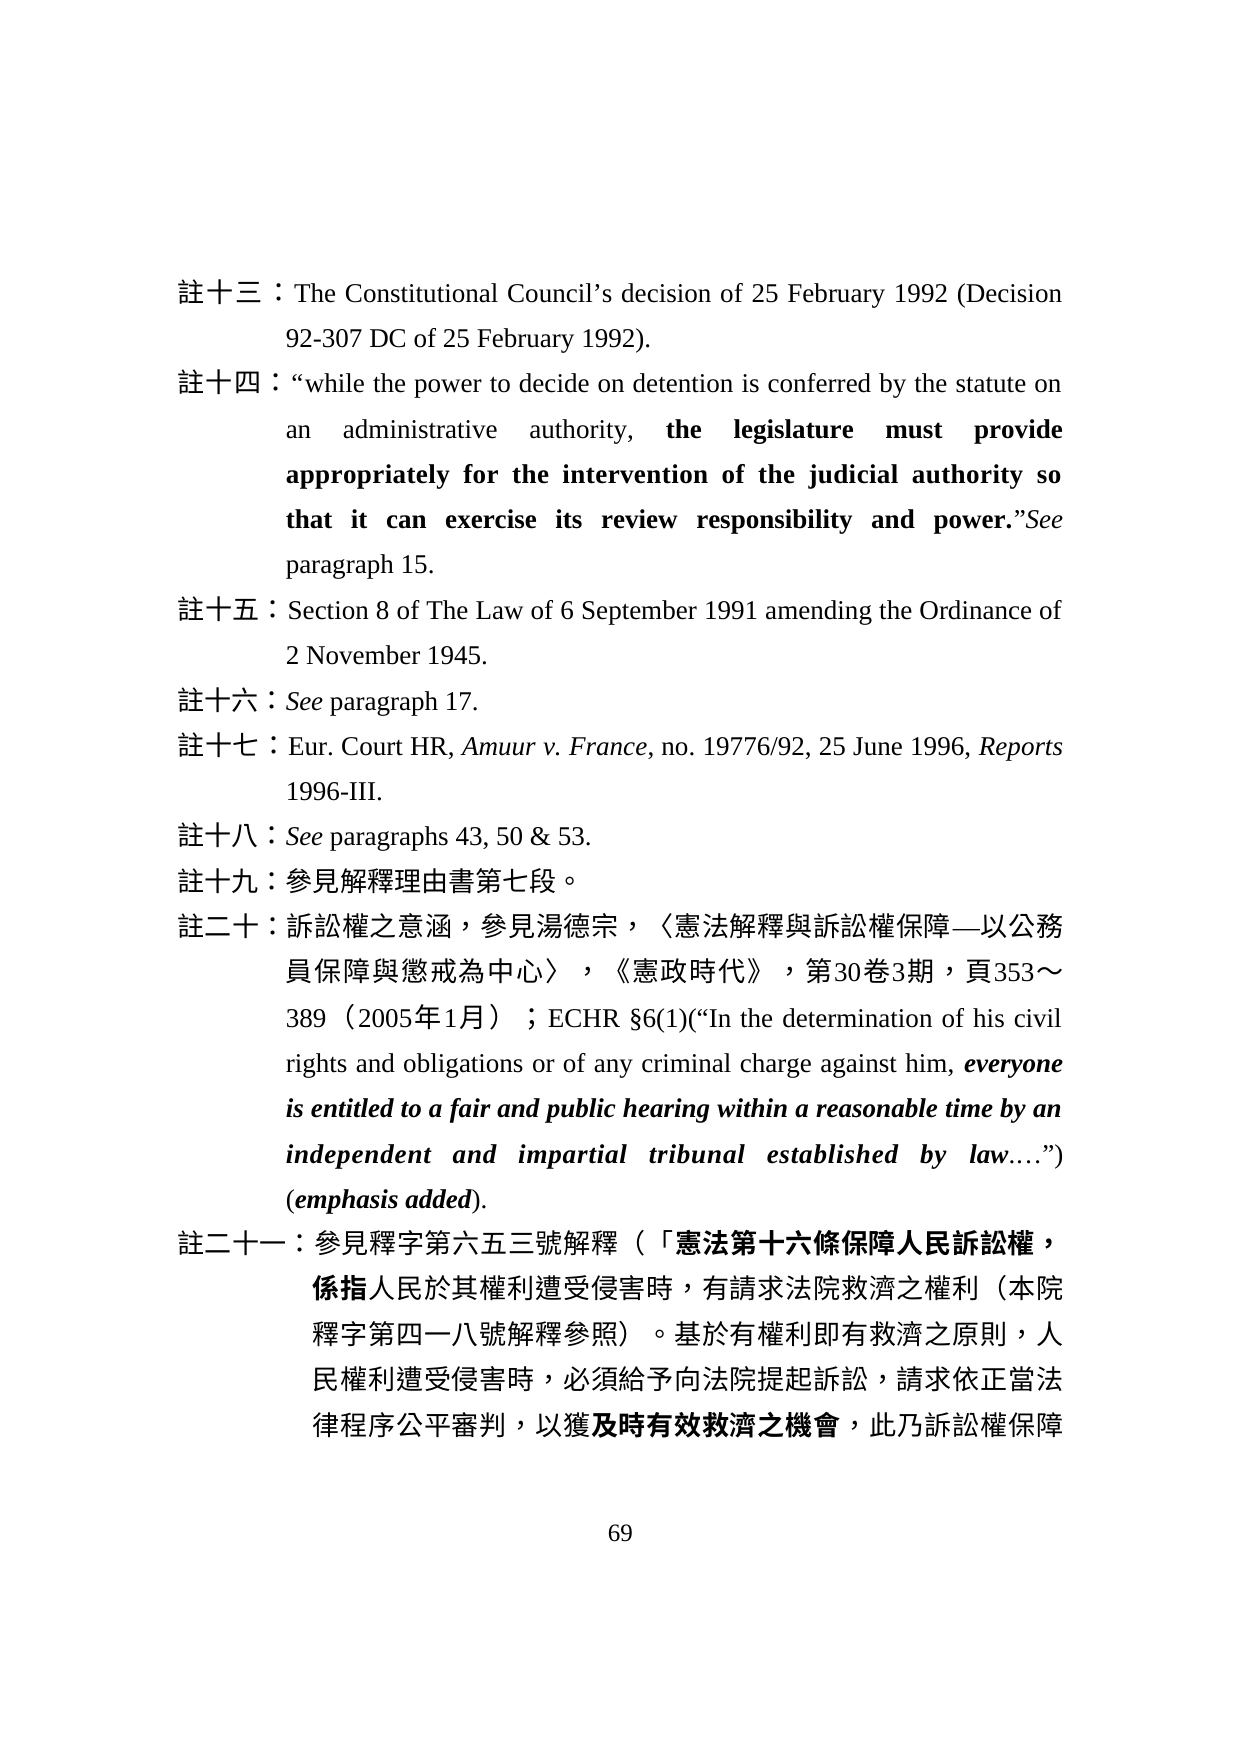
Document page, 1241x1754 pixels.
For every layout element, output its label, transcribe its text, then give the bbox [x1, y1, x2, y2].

text 註十三：The Constitutional Council’s decision of 25 February 1992 (Decision 92-307 DC of 25 February 1992). [177, 266, 1063, 356]
text 註十四：“while the power to decide on detention is conferred by the statute on an administrative authority, the legislature must provide appropriately for the intervention of the judicial authority so that it can exercise its review responsibility and power.”See paragraph 15. [177, 356, 1063, 583]
text 註十九：參見解釋理由書第七段。 [177, 855, 1063, 900]
text 註十八：See paragraphs 43, 50 & 53. [177, 809, 1063, 855]
text 註二十一：參見釋字第六五三號解釋（「憲法第十六條保障人民訴訟權，係指人民於其權利遭受侵害時，有請求法院救濟之權利（本院釋字第四一八號解釋參照）。基於有權利即有救濟之原則，人民權利遭受侵害時，必須給予向法院提起訴訟，請求依正當法律程序公平審判，以獲及時有效救濟之機會，此乃訴訟權保障 [177, 1217, 1063, 1444]
text 註十六：See paragraph 17. [177, 674, 1063, 719]
text 註二十：訴訟權之意涵，參見湯德宗，〈憲法解釋與訴訟權保障—以公務員保障與懲戒為中心〉，《憲政時代》，第30卷3期，頁353～389（2005年1月）；ECHR §6(1)(“In the determination of his civil rights and obligations or of any criminal charge against him, everyone is entitled to a fair and public hearing within a reasonable time by an independent and impartial tribunal established by law.…”)(emphasis added). [177, 900, 1063, 1217]
text 註十七：Eur. Court HR, Amuur v. France, no. 19776/92, 25 June 1996, Reports 1996-III. [177, 719, 1063, 809]
text 註十五：Section 8 of The Law of 6 September 1991 amending the Ordinance of 2 November 1945. [177, 583, 1063, 674]
